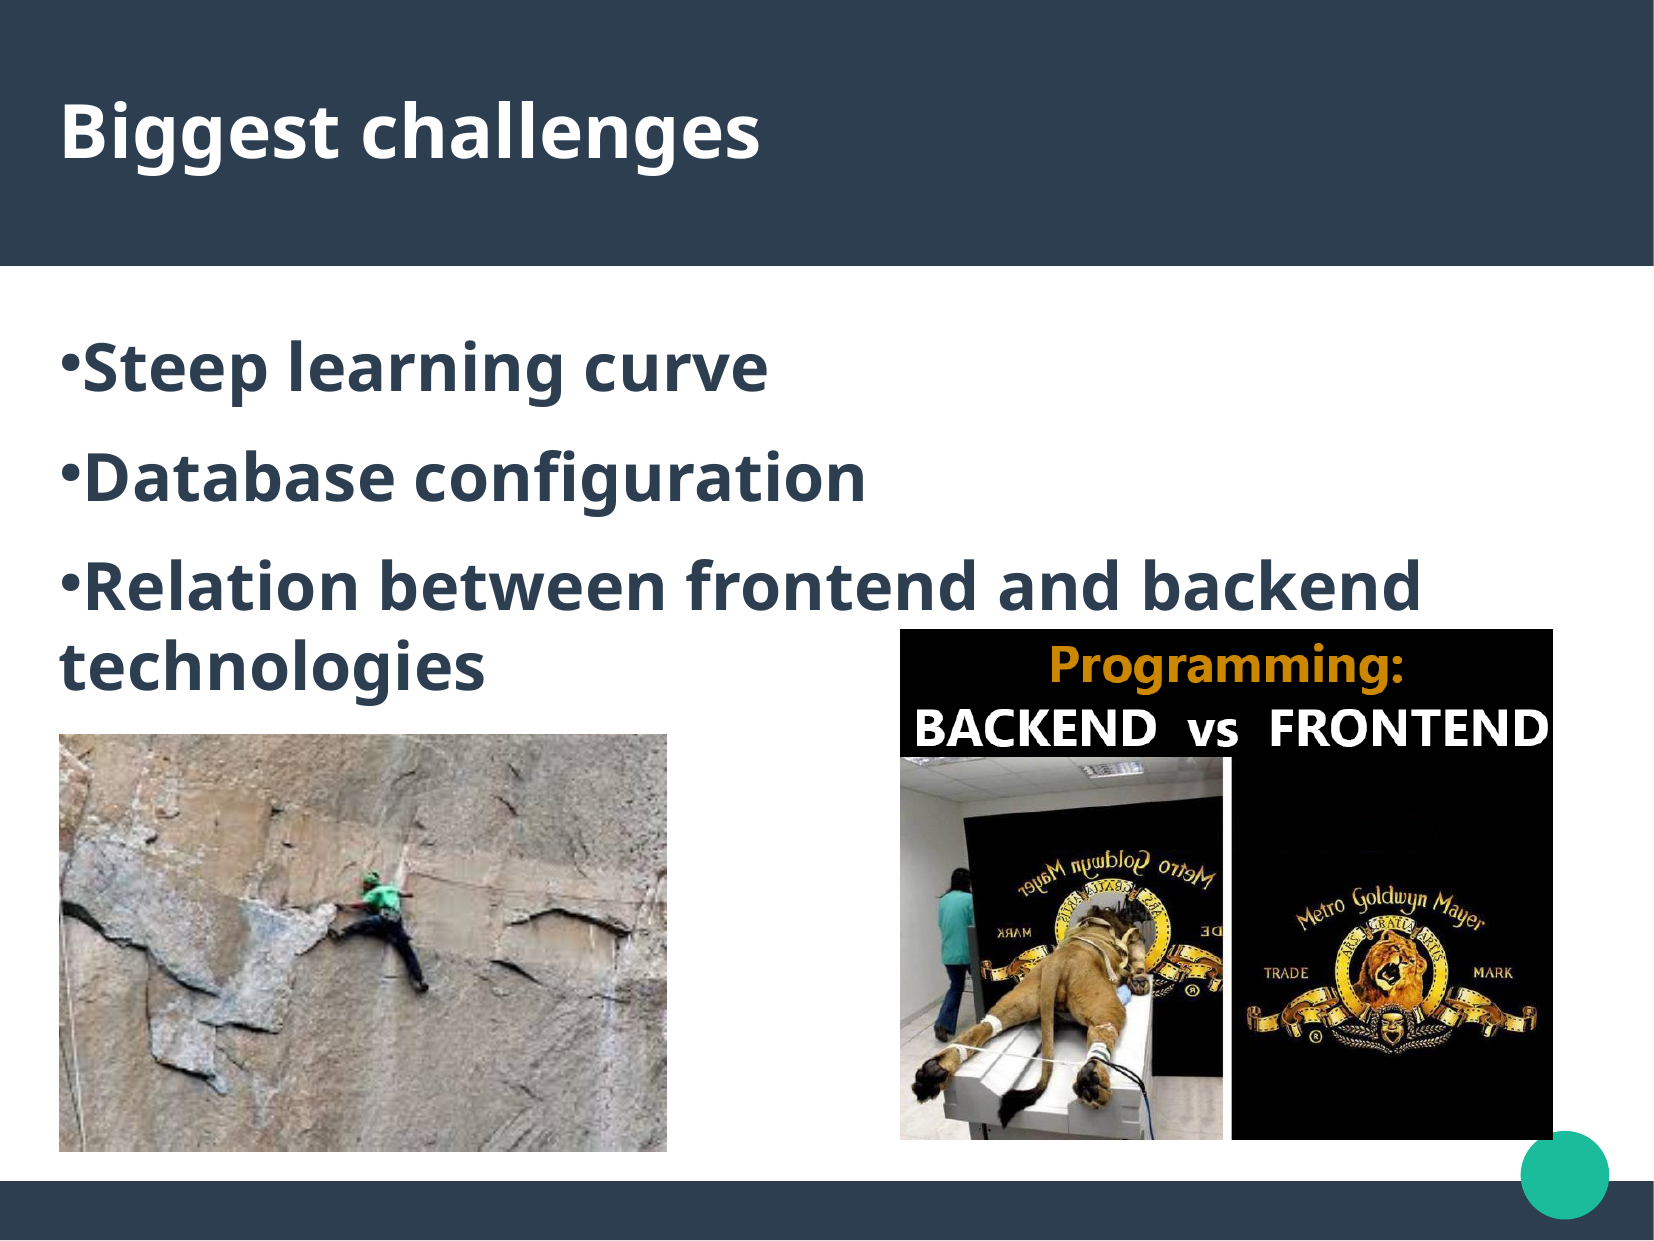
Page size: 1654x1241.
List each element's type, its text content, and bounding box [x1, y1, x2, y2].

picture [59, 734, 667, 1152]
picture [900, 629, 1553, 1141]
list Steep learning curve Database configuration Relation between frontend and backend technologies [59, 324, 1595, 1152]
title Biggest challenges [59, 49, 1595, 207]
